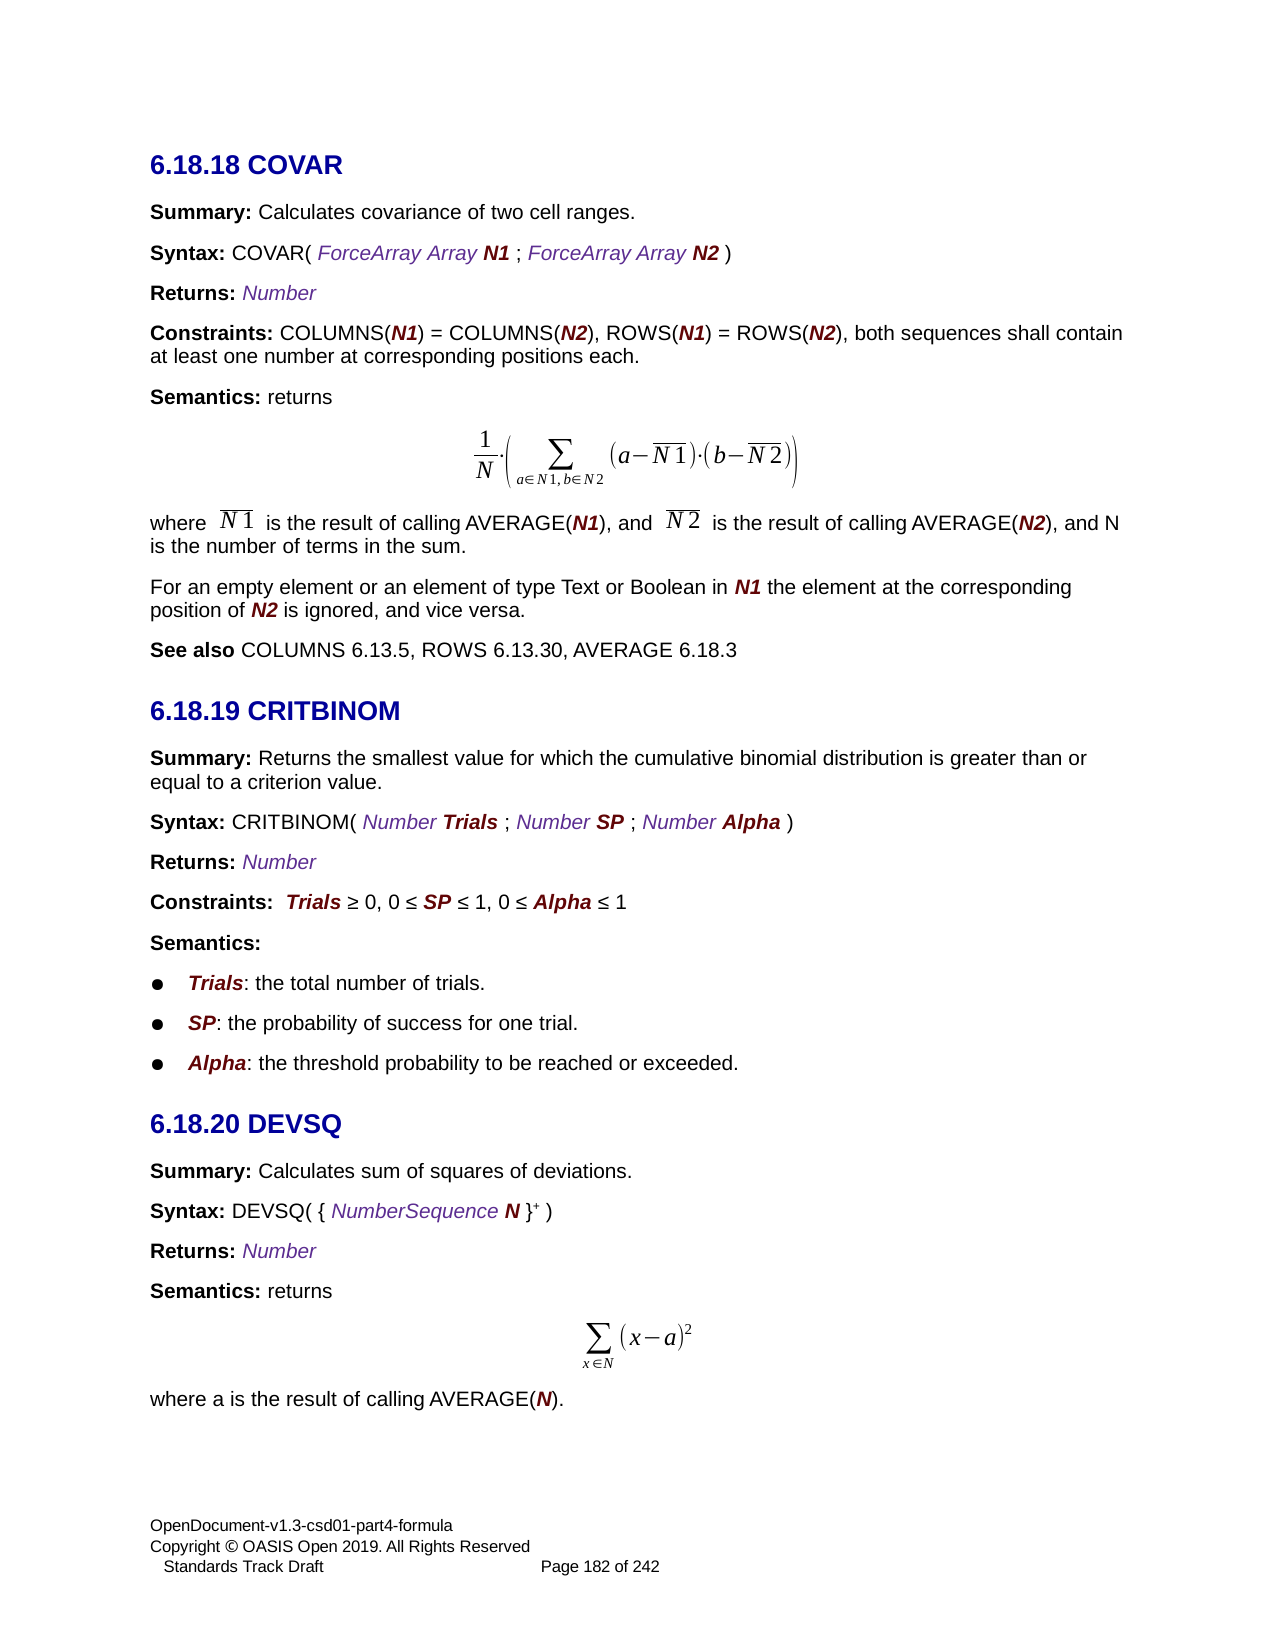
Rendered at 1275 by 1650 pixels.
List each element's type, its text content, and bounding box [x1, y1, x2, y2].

text Syntax: CRITBINOM( Number Trials ; Number SP ; Number Alpha ) [150, 810, 1125, 834]
text Syntax: DEVSQ( { NumberSequence N }+ ) [150, 1199, 1125, 1223]
text Summary: Calculates sum of squares of deviations. [150, 1159, 1125, 1183]
text Summary: Calculates covariance of two cell ranges. [150, 201, 1125, 224]
subtitle DEVSQ [150, 1108, 1125, 1138]
text Summary: Returns the smallest value for which the cumulative binomial distribution is greater than or equal to a criterion value. [150, 747, 1125, 794]
text Returns: Number [150, 1240, 1125, 1263]
text Constraints: Trials ≥ 0, 0 ≤ SP ≤ 1, 0 ≤ Alpha ≤ 1 [150, 891, 1125, 914]
text See also COLUMNS 6.13.5, ROWS 6.13.30, AVERAGE 6.18.3 [150, 639, 1125, 662]
text Constraints: COLUMNS(N1) = COLUMNS(N2), ROWS(N1) = ROWS(N2), both sequences shall contain at least one number at corresponding positions each. [150, 321, 1125, 368]
list Trials: the total number of trials. [150, 971, 1125, 995]
text Syntax: COVAR( ForceArray Array N1 ; ForceArray Array N2 ) [150, 241, 1125, 264]
text where a is the result of calling AVERAGE(N). [150, 1388, 1125, 1411]
text where is the result of calling AVERAGE(N1), and is the result of calling AVERAGE(N2), and N is the number of terms in the sum. [150, 507, 1125, 558]
text Semantics: returns [150, 1280, 1125, 1303]
subtitle COVAR [150, 150, 1125, 180]
subtitle CRITBINOM [150, 696, 1125, 726]
text For an empty element or an element of type Text or Boolean in N1 the element at the corresponding position of N2 is ignored, and vice versa. [150, 575, 1125, 622]
text Semantics: returns [150, 385, 1125, 409]
text Semantics: [150, 931, 1125, 954]
list Alpha: the threshold probability to be reached or exceeded. [150, 1052, 1125, 1075]
text Returns: Number [150, 281, 1125, 305]
list SP: the probability of success for one trial. [150, 1011, 1125, 1035]
text Returns: Number [150, 851, 1125, 874]
